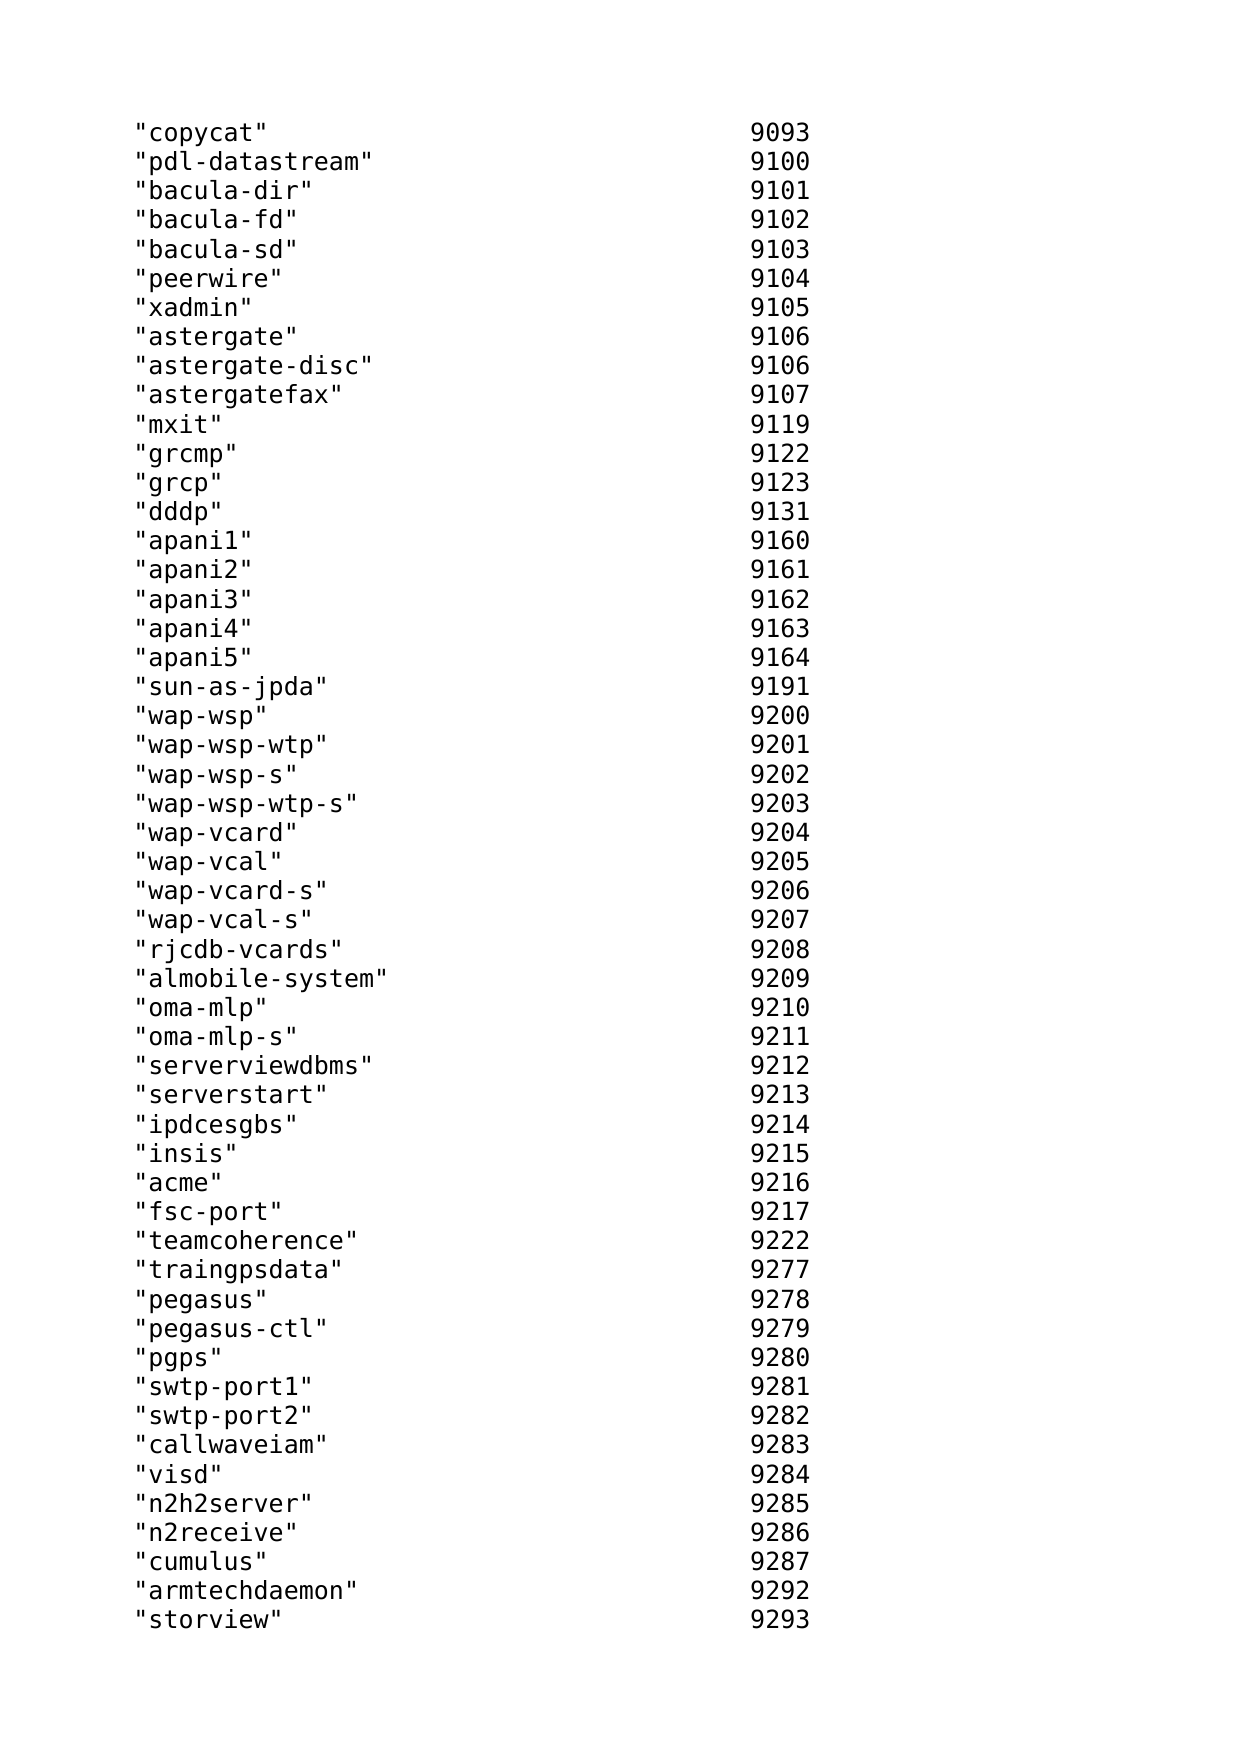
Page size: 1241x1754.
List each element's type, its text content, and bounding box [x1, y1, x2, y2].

text "copycat" 9093 "pdl-datastream" 9100 "bacula-dir" 9101 "bacula-fd" 9102 "bacula-sd" 9103 "peerwire" 9104 "xadmin" 9105 "astergate" 9106 "astergate-disc" 9106 "astergatefax" 9107 "mxit" 9119 "grcmp" 9122 "grcp" 9123 "dddp" 9131 "apani1" 9160 "apani2" 9161 "apani3" 9162 "apani4" 9163 "apani5" 9164 "sun-as-jpda" 9191 "wap-wsp" 9200 "wap-wsp-wtp" 9201 "wap-wsp-s" 9202 "wap-wsp-wtp-s" 9203 "wap-vcard" 9204 "wap-vcal" 9205 "wap-vcard-s" 9206 "wap-vcal-s" 9207 "rjcdb-vcards" 9208 "almobile-system" 9209 "oma-mlp" 9210 "oma-mlp-s" 9211 "serverviewdbms" 9212 "serverstart" 9213 "ipdcesgbs" 9214 "insis" 9215 "acme" 9216 "fsc-port" 9217 "teamcoherence" 9222 "traingpsdata" 9277 "pegasus" 9278 "pegasus-ctl" 9279 "pgps" 9280 "swtp-port1" 9281 "swtp-port2" 9282 "callwaveiam" 9283 "visd" 9284 "n2h2server" 9285 "n2receive" 9286 "cumulus" 9287 "armtechdaemon" 9292 "storview" 9293 [118, 118, 1122, 1635]
